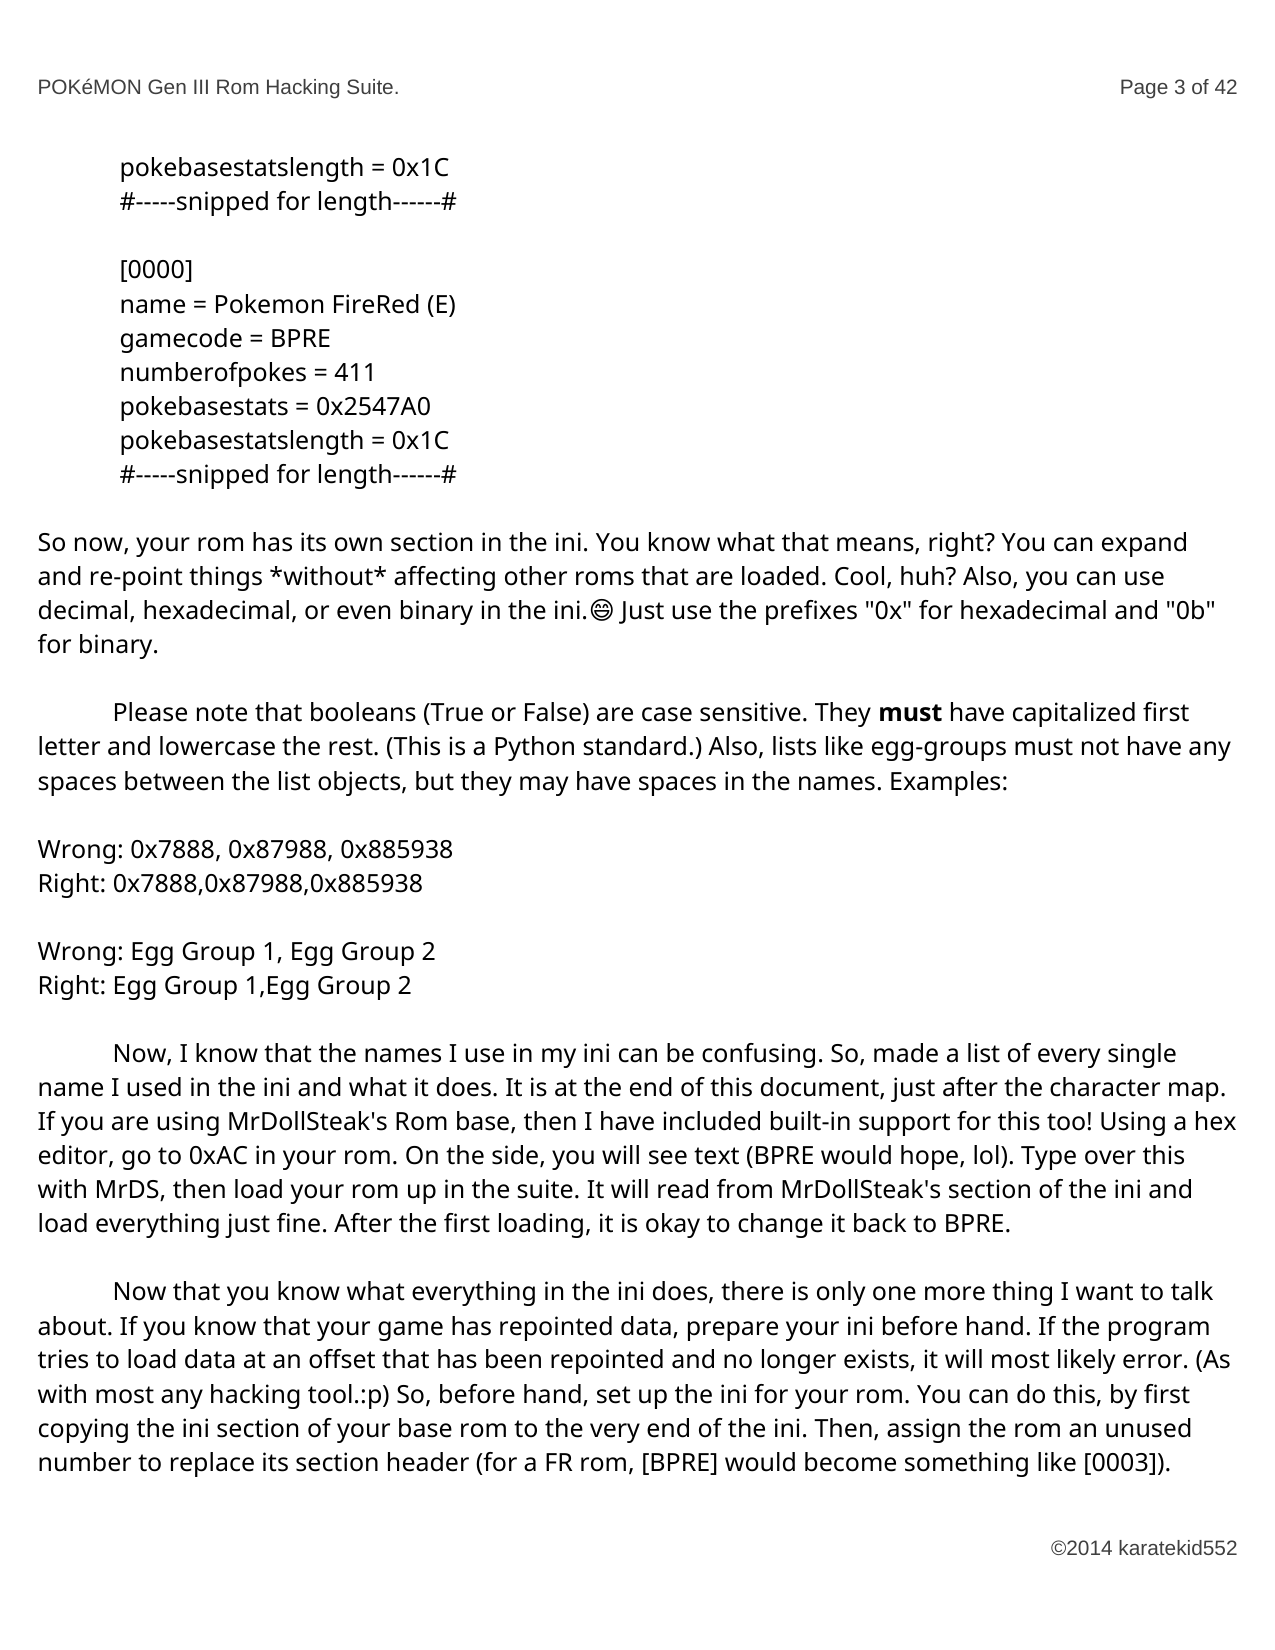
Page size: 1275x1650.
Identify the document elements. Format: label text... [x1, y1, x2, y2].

text numberofpokes = 411 [119, 354, 1237, 388]
text pokebasestatslength = 0x1C [119, 150, 1237, 184]
text Right: Egg Group 1,Egg Group 2 [37, 967, 1237, 1002]
text #-----snipped for length------# [119, 457, 1237, 491]
text Please note that booleans (True or False) are case sensitive. They must have capitalized first letter and lowercase the rest. (This is a Python standard.) Also, lists like egg-groups must not have any spaces between the list objects, but they may have spaces in the names. Examples: [37, 695, 1237, 797]
text gamecode = BPRE [119, 320, 1237, 354]
text Right: 0x7888,0x87988,0x885938 [37, 865, 1237, 899]
text Wrong: 0x7888, 0x87988, 0x885938 [37, 831, 1237, 865]
text name = Pokemon FireRed (E) [119, 286, 1237, 320]
text If you are using MrDollSteak's Rom base, then I have included built-in support for this too! Using a hex editor, go to 0xAC in your rom. On the side, you will see text (BPRE would hope, lol). Type over this with MrDS, then load your rom up in the suite. It will read from MrDollSteak's section of the ini and load everything just fine. After the first loading, it is okay to change it back to BPRE. [37, 1104, 1237, 1240]
text Now that you know what everything in the ini does, there is only one more thing I want to talk about. If you know that your game has repointed data, prepare your ini before hand. If the program tries to load data at an offset that has been repointed and no longer exists, it will most likely error. (As with most any hacking tool.:p) So, before hand, set up the ini for your rom. You can do this, by first copying the ini section of your base rom to the very end of the ini. Then, assign the rom an unused number to replace its section header (for a FR rom, [BPRE] would become something like [0003]). [37, 1274, 1237, 1478]
text pokebasestatslength = 0x1C [119, 422, 1237, 457]
text Wrong: Egg Group 1, Egg Group 2 [37, 933, 1237, 967]
text #-----snipped for length------# [119, 184, 1237, 218]
text So now, your rom has its own section in the ini. You know what that means, right? You can expand and re-point things *without* affecting other roms that are loaded. Cool, huh? Also, you can use decimal, hexadecimal, or even binary in the ini.😄 Just use the prefixes "0x" for hexadecimal and "0b" for binary. [37, 525, 1237, 661]
text Now, I know that the names I use in my ini can be confusing. So, made a list of every single name I used in the ini and what it does. It is at the end of this document, just after the character map. [37, 1036, 1237, 1104]
text pokebasestats = 0x2547A0 [119, 388, 1237, 422]
text [0000] [119, 252, 1237, 286]
